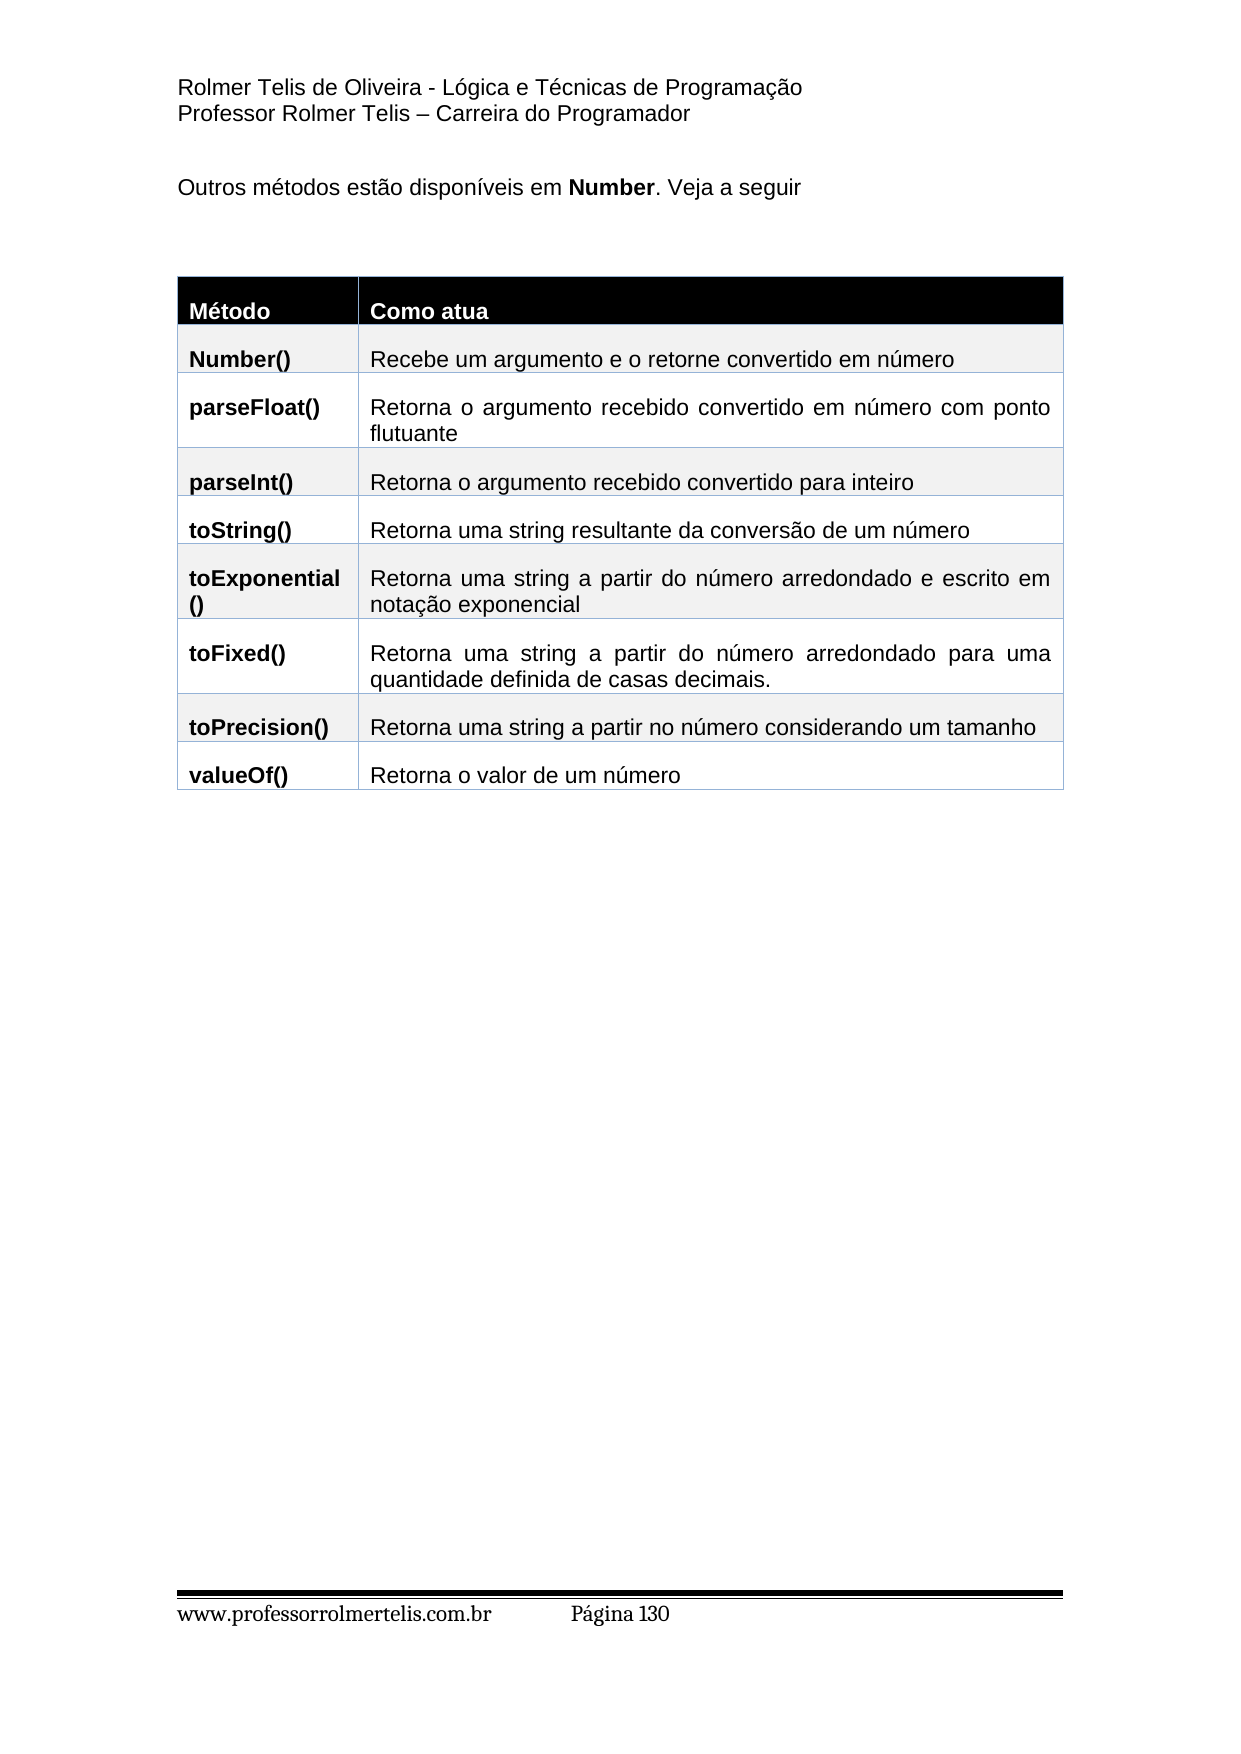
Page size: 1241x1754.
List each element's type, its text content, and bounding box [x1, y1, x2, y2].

table_cell Number() [178, 325, 358, 372]
table_cell toExponential() [178, 544, 358, 618]
table_cell toFixed() [178, 619, 358, 692]
table_cell Retorna o valor de um número [359, 742, 1063, 789]
table_cell toPrecision() [178, 694, 358, 741]
table_cell Recebe um argumento e o retorne convertido em número [359, 325, 1063, 372]
table_cell valueOf() [178, 742, 358, 789]
table_cell toString() [178, 496, 358, 543]
table_cell parseInt() [178, 448, 358, 495]
table_cell Retorna o argumento recebido convertido em número com ponto flutuante [359, 373, 1063, 447]
text Outros métodos estão disponíveis em Number. Veja a seguir [177, 174, 1063, 200]
table_cell Retorna uma string a partir do número arredondado e escrito em notação exponencial [359, 544, 1063, 618]
table_cell Retorna uma string a partir no número considerando um tamanho [359, 694, 1063, 741]
table_header Método [178, 277, 358, 324]
table_cell Retorna uma string resultante da conversão de um número [359, 496, 1063, 543]
table_cell Retorna o argumento recebido convertido para inteiro [359, 448, 1063, 495]
table_cell parseFloat() [178, 373, 358, 447]
table_cell Retorna uma string a partir do número arredondado para uma quantidade definida de casas decimais. [359, 619, 1063, 692]
table_header Como atua [359, 277, 1063, 324]
